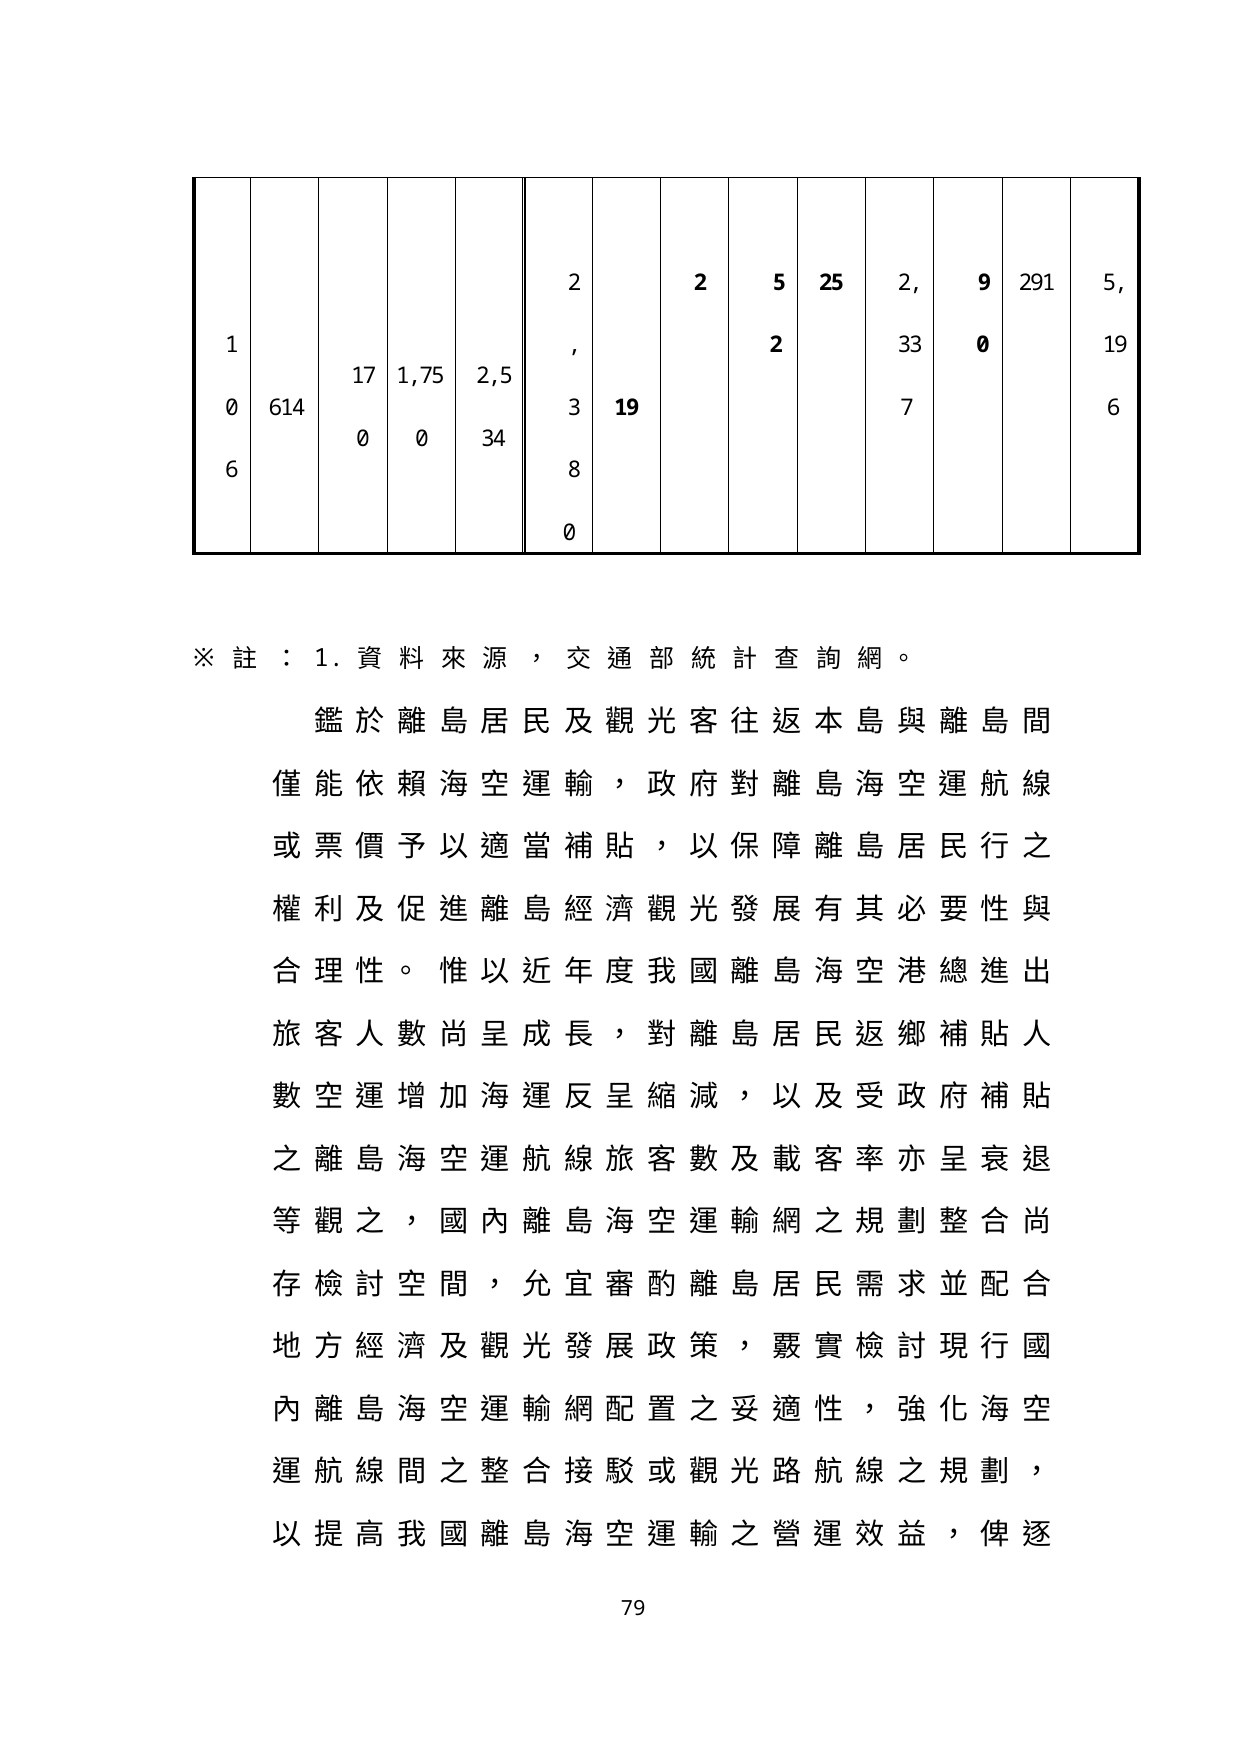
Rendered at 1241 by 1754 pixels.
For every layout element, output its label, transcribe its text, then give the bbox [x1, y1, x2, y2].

table_cell 614 [251, 178, 318, 552]
text ※註：1.資料來源，交通部統計查詢網。 [183, 615, 1112, 677]
table_cell 2,534 [456, 178, 522, 552]
table_cell 170 [319, 178, 387, 552]
text 鑑於離島居民及觀光客往返本島與離島間僅能依賴海空運輸，政府對離島海空運航線或票價予以適當補貼，以保障離島居民行之權利及促進離島經濟觀光發展有其必要性與合理性。惟以近年度我國離島海空港總進出旅客人數尚呈成長，對離島居民返鄉補貼人數空運增加海運反呈縮減，以及受政府補貼之離島海空運航線旅客數及載客率亦呈衰退等觀之，國內離島海空運輸網之規劃整合尚存檢討空間，允宜審酌離島居民需求並配合地方經濟及觀光發展政策，覈實檢討現行國內離島海空運輸網配置之妥適性，強化海空運航線間之整合接駁或觀光路航線之規劃，以提高我國離島海空運輸之營運效益，俾逐 [242, 677, 1058, 1552]
table_cell 2 [661, 178, 728, 552]
table_cell 106 [196, 178, 250, 552]
table_cell 90 [934, 178, 1002, 552]
table_cell 2,337 [866, 178, 933, 552]
table_cell 25 [798, 178, 865, 552]
table_cell 52 [729, 178, 797, 552]
table_cell 291 [1003, 178, 1070, 552]
table_cell 5,196 [1071, 178, 1137, 552]
table_cell 2,380 [526, 178, 592, 552]
table_cell 1,750 [388, 178, 455, 552]
table_cell 19 [593, 178, 660, 552]
